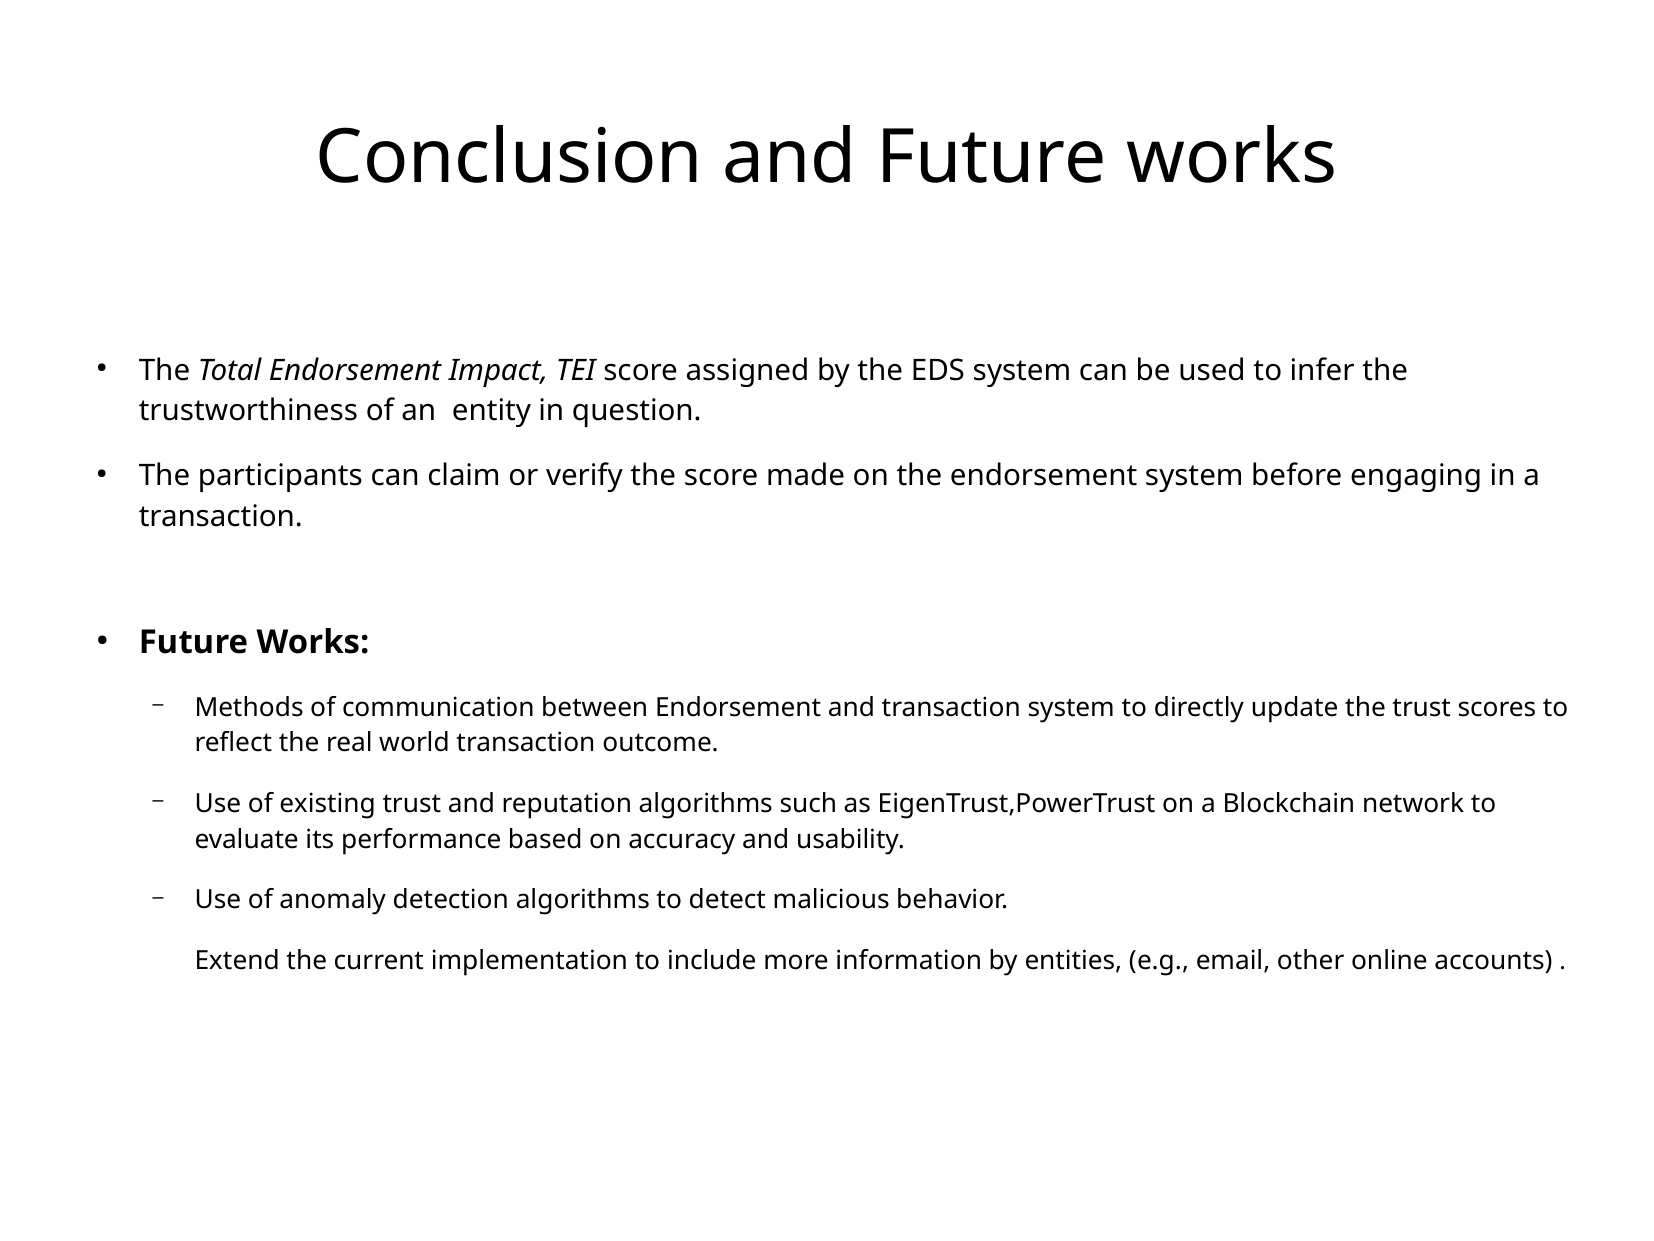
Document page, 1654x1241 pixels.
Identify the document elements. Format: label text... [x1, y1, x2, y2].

list The Total Endorsement Impact, TEI score assigned by the EDS system can be used to infer the trustworthiness of an entity in question. The participants can claim or verify the score made on the endorsement system before engaging in a transaction. Future Works: Methods of communication between Endorsement and transaction system to directly update the trust scores to reflect the real world transaction outcome. Use of existing trust and reputation algorithms such as EigenTrust,PowerTrust on a Blockchain network to evaluate its performance based on accuracy and usability. Use of anomaly detection algorithms to detect malicious behavior. Extend the current implementation to include more information by entities, (e.g., email, other online accounts) . [82, 290, 1571, 1010]
title Conclusion and Future works [82, 49, 1571, 257]
